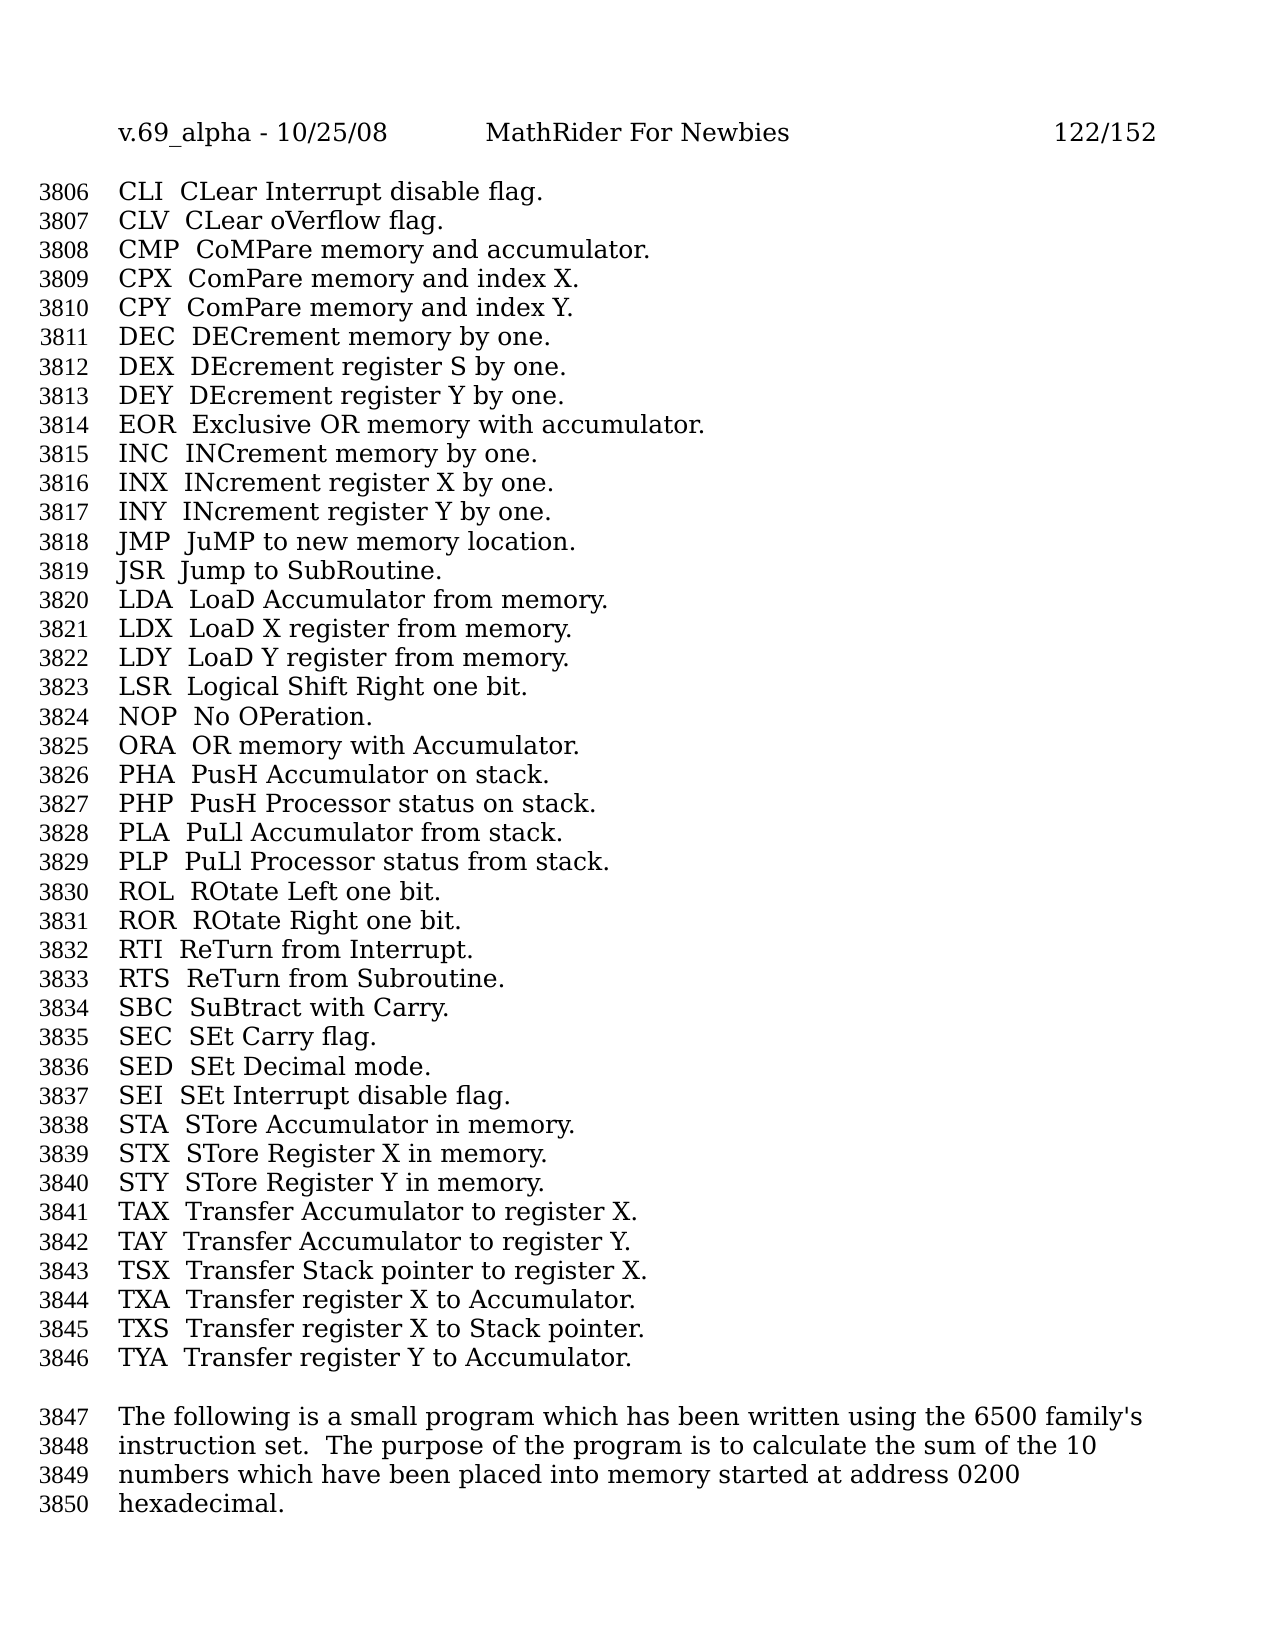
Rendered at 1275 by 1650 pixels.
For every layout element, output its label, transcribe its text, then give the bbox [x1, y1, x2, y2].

text SED SEt Decimal mode. [118, 1052, 1157, 1081]
text LDX LoaD X register from memory. [118, 614, 1157, 643]
text TYA Transfer register Y to Accumulator. [118, 1343, 1157, 1373]
text SBC SuBtract with Carry. [118, 993, 1157, 1023]
text ORA OR memory with Accumulator. [118, 731, 1157, 760]
text RTI ReTurn from Interrupt. [118, 935, 1157, 964]
text CLI CLear Interrupt disable flag. [118, 177, 1157, 206]
text TAX Transfer Accumulator to register X. [118, 1198, 1157, 1227]
text ROR ROtate Right one bit. [118, 906, 1157, 935]
text INY INcrement register Y by one. [118, 498, 1157, 527]
text DEX DEcrement register S by one. [118, 352, 1157, 381]
text JSR Jump to SubRoutine. [118, 556, 1157, 585]
text STX STore Register X in memory. [118, 1139, 1157, 1168]
text CLV CLear oVerflow flag. [118, 206, 1157, 235]
text INX INcrement register X by one. [118, 468, 1157, 498]
text JMP JuMP to new memory location. [118, 527, 1157, 556]
text LDA LoaD Accumulator from memory. [118, 585, 1157, 614]
text SEI SEt Interrupt disable flag. [118, 1081, 1157, 1110]
text DEY DEcrement register Y by one. [118, 381, 1157, 410]
text TXA Transfer register X to Accumulator. [118, 1285, 1157, 1314]
text PHA PusH Accumulator on stack. [118, 760, 1157, 789]
text PLP PuLl Processor status from stack. [118, 848, 1157, 877]
text TXS Transfer register X to Stack pointer. [118, 1314, 1157, 1343]
text TAY Transfer Accumulator to register Y. [118, 1227, 1157, 1256]
text CMP CoMPare memory and accumulator. [118, 235, 1157, 264]
text NOP No OPeration. [118, 702, 1157, 731]
text CPX ComPare memory and index X. [118, 264, 1157, 293]
text LDY LoaD Y register from memory. [118, 643, 1157, 673]
text STA STore Accumulator in memory. [118, 1110, 1157, 1139]
text EOR Exclusive OR memory with accumulator. [118, 410, 1157, 439]
text CPY ComPare memory and index Y. [118, 293, 1157, 323]
text PLA PuLl Accumulator from stack. [118, 818, 1157, 848]
text STY STore Register Y in memory. [118, 1168, 1157, 1198]
text INC INCrement memory by one. [118, 439, 1157, 468]
text RTS ReTurn from Subroutine. [118, 964, 1157, 993]
text ROL ROtate Left one bit. [118, 877, 1157, 906]
text TSX Transfer Stack pointer to register X. [118, 1256, 1157, 1285]
text LSR Logical Shift Right one bit. [118, 673, 1157, 702]
text SEC SEt Carry flag. [118, 1023, 1157, 1052]
text PHP PusH Processor status on stack. [118, 789, 1157, 818]
text The following is a small program which has been written using the 6500 family's instruction set. The purpose of the program is to calculate the sum of the 10 numbers which have been placed into memory started at address 0200 hexadecimal. [118, 1402, 1157, 1518]
text DEC DECrement memory by one. [118, 323, 1157, 352]
